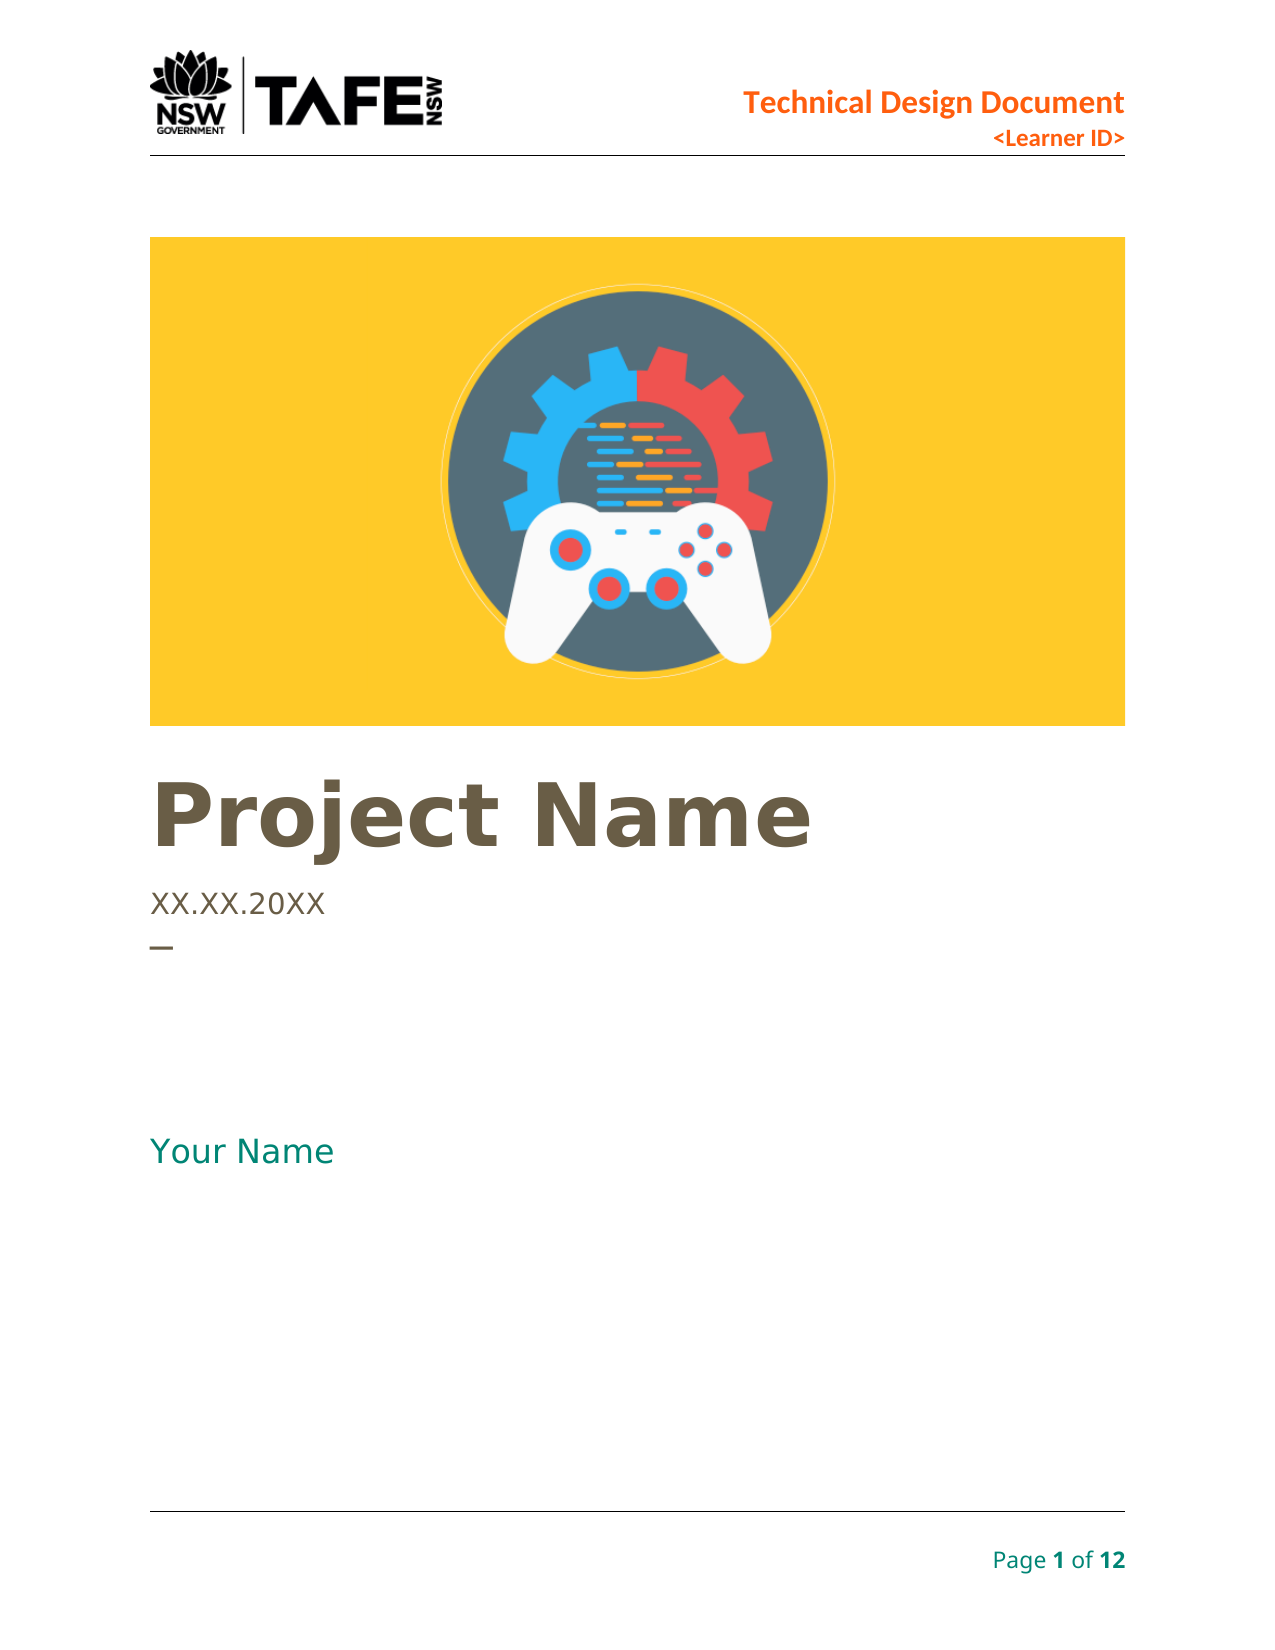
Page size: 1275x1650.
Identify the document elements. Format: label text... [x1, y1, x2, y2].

picture [150, 237, 1125, 726]
subtitle XX.XX.20XX [150, 887, 1125, 921]
title Project Name [150, 765, 1125, 867]
picture [150, 50, 442, 134]
text ─ [150, 921, 1125, 972]
text Your Name [150, 1133, 1125, 1171]
